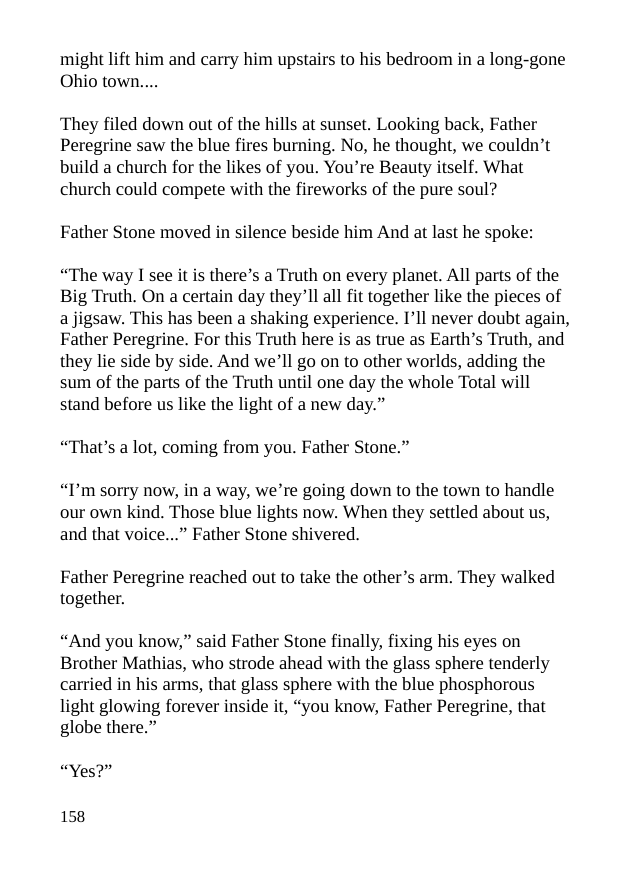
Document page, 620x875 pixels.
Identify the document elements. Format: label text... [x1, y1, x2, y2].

text They filed down out of the hills at sunset. Looking back, Father Peregrine saw the blue fires burning. No, he thought, we couldn’t build a church for the likes of you. You’re Beauty itself. What church could compete with the fireworks of the pure soul? Father Stone moved in silence beside him And at last he spoke: “The way I see it is there’s a Truth on every planet. All parts of the Big Truth. On a certain day they’ll all fit together like the pieces of a jigsaw. This has been a shaking experience. I’ll never doubt again, Father Peregrine. For this Truth here is as true as Earth’s Truth, and they lie side by side. And we’ll go on to other worlds, adding the sum of the parts of the Truth until one day the whole Total will stand before us like the light of a new day.” “That’s a lot, coming from you. Father Stone.” “I’m sorry now, in a way, we’re going down to the town to handle our own kind. Those blue lights now. When they settled about us, and that voice...” Father Stone shivered. Father Peregrine reached out to take the other’s arm. They walked together. “And you know,” said Father Stone finally, fixing his eyes on Brother Mathias, who strode ahead with the glass sphere tenderly carried in his arms, that glass sphere with the blue phosphorous light glowing forever inside it, “you know, Father Peregrine, that globe there.” “Yes?” [60, 91, 571, 781]
text might lift him and carry him upstairs to his bedroom in a long-gone Ohio town.... [60, 48, 571, 91]
